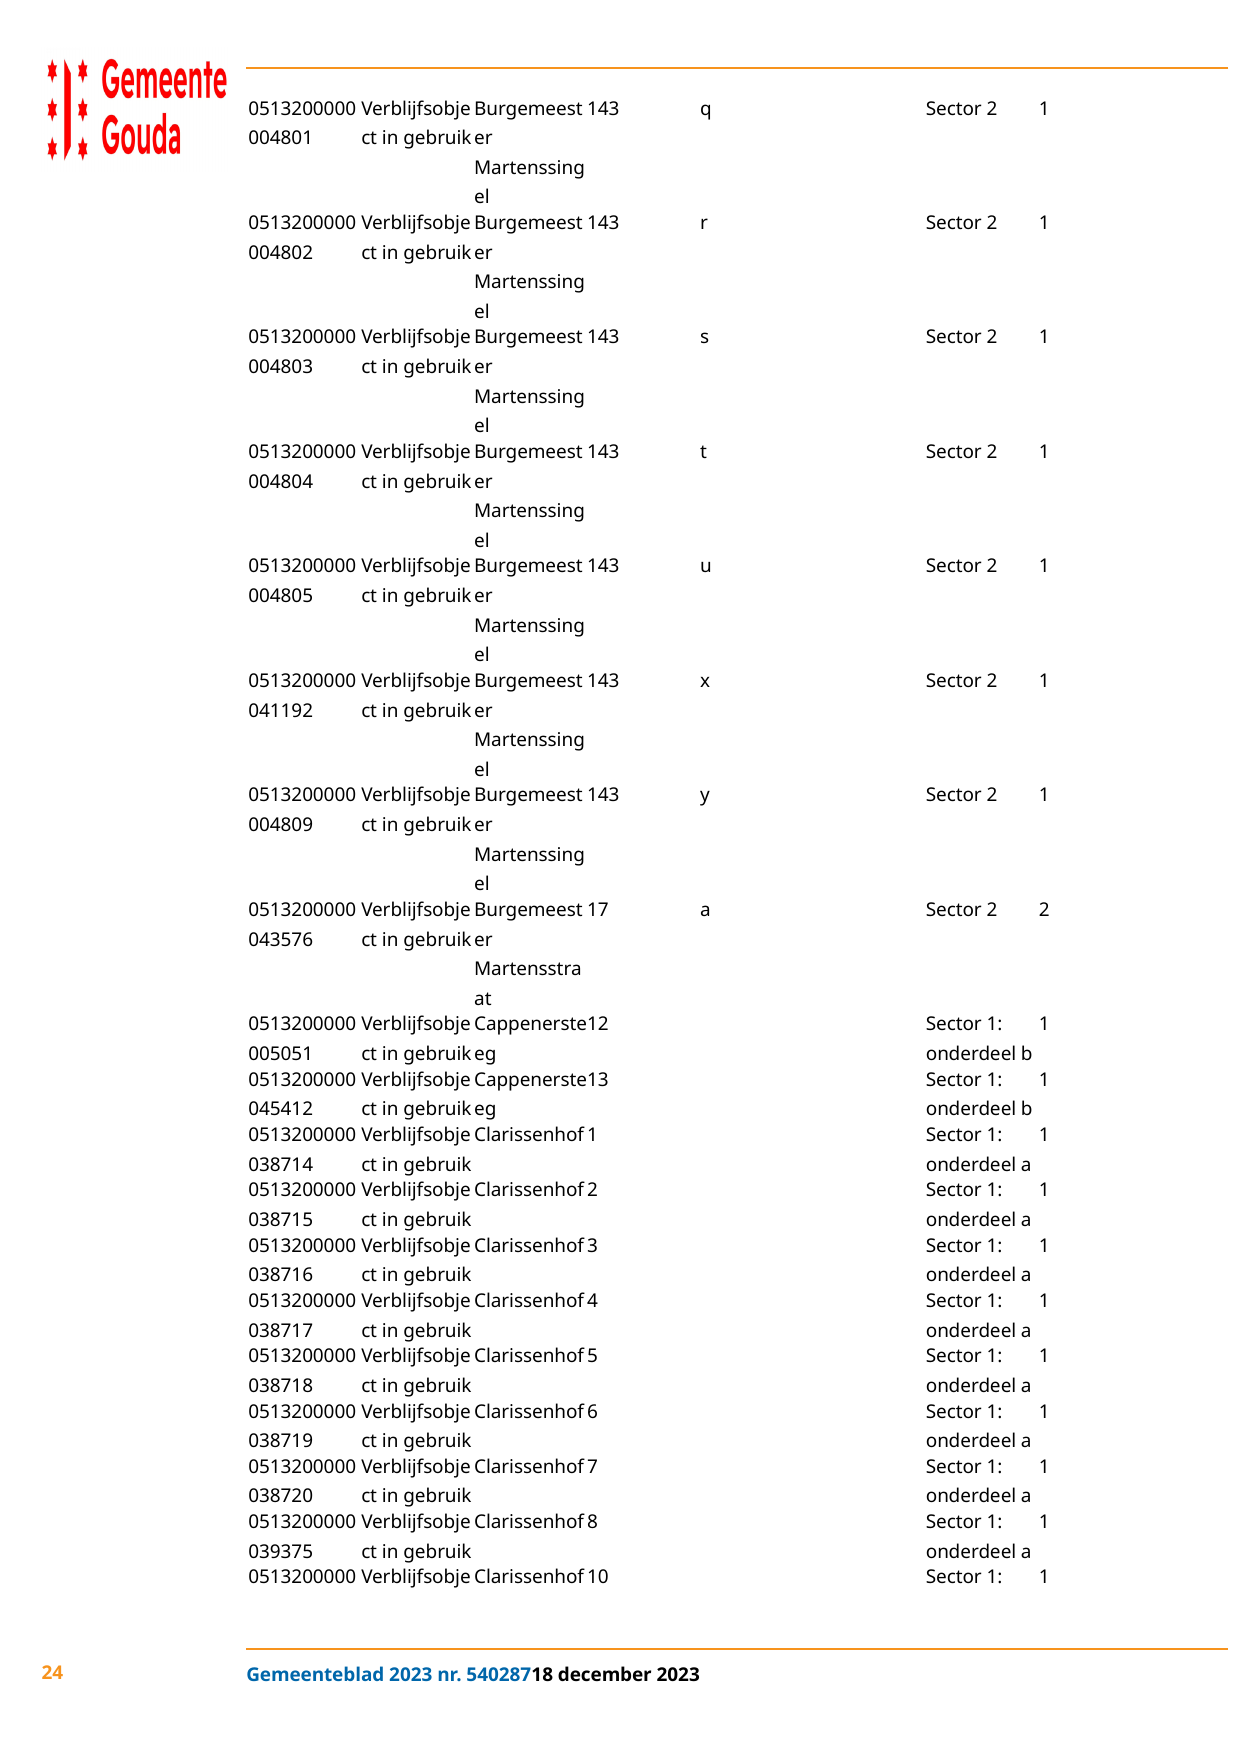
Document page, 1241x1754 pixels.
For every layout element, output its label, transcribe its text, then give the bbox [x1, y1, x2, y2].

table_cell 5 [587, 1343, 700, 1398]
table_cell 143 [587, 438, 700, 553]
table_cell [700, 1121, 813, 1177]
table_cell Verblijfsobject in gebruik [361, 1398, 474, 1453]
table_cell 8 [587, 1509, 700, 1564]
table_cell [813, 667, 926, 782]
table_cell [700, 1287, 813, 1342]
table_cell Burgemeester Martenssingel [474, 438, 587, 553]
table_cell a [700, 896, 813, 1011]
table_cell [813, 1121, 926, 1177]
table_cell 0513200000005051 [248, 1011, 361, 1066]
table_cell [813, 1398, 926, 1453]
table_cell Sector 2 [926, 95, 1038, 209]
table_cell Clarissenhof [474, 1398, 587, 1453]
table_cell [813, 1509, 926, 1564]
table_cell 4 [587, 1287, 700, 1342]
table_cell Sector 1: onderdeel a [926, 1453, 1038, 1508]
table_cell 1 [1039, 95, 1152, 209]
table_cell 0513200000039375 [248, 1509, 361, 1564]
table_cell x [700, 667, 813, 782]
table_cell Sector 1: onderdeel a [926, 1343, 1038, 1398]
table_cell [813, 1343, 926, 1398]
table_cell 143 [587, 324, 700, 438]
table_cell Clarissenhof [474, 1232, 587, 1287]
table_cell 17 [587, 896, 700, 1011]
table_cell Burgemeester Martenssingel [474, 667, 587, 782]
table_cell y [700, 782, 813, 896]
table_cell Burgemeester Martensstraat [474, 896, 587, 1011]
table_cell 0513200000038717 [248, 1287, 361, 1342]
table_cell Sector 2 [926, 782, 1038, 896]
table_cell u [700, 553, 813, 667]
table_cell Verblijfsobject in gebruik [361, 1177, 474, 1232]
table_cell 0513200000038719 [248, 1398, 361, 1453]
table_cell Burgemeester Martenssingel [474, 324, 587, 438]
table_cell Verblijfsobject in gebruik [361, 896, 474, 1011]
table_cell 0513200000041192 [248, 667, 361, 782]
table_cell Verblijfsobject in gebruik [361, 95, 474, 209]
table_cell Sector 1: onderdeel a [926, 1121, 1038, 1177]
table_cell Verblijfsobject in gebruik [361, 1232, 474, 1287]
table_cell q [700, 95, 813, 209]
table_cell 1 [1039, 1287, 1152, 1342]
table_cell Verblijfsobject in gebruik [361, 324, 474, 438]
table_cell s [700, 324, 813, 438]
table_cell [813, 553, 926, 667]
table_cell [700, 1564, 813, 1589]
table_cell Sector 2 [926, 324, 1038, 438]
table_cell Clarissenhof [474, 1509, 587, 1564]
table_cell Sector 1: onderdeel b [926, 1011, 1038, 1066]
table_cell 0513200000004809 [248, 782, 361, 896]
table_cell 0513200000004803 [248, 324, 361, 438]
table_cell Sector 2 [926, 553, 1038, 667]
table_cell 0513200000038720 [248, 1453, 361, 1508]
table_cell 1 [1039, 1011, 1152, 1066]
table_cell [813, 209, 926, 324]
table_cell Sector 2 [926, 438, 1038, 553]
table_cell 1 [1039, 1398, 1152, 1453]
table_cell [813, 324, 926, 438]
table_cell Verblijfsobject in gebruik [361, 1066, 474, 1121]
table_cell Clarissenhof [474, 1121, 587, 1177]
table_cell Clarissenhof [474, 1343, 587, 1398]
table_cell [813, 95, 926, 209]
table_cell Verblijfsobject in gebruik [361, 1121, 474, 1177]
table_cell 0513200000 [248, 1564, 361, 1589]
table_cell Burgemeester Martenssingel [474, 782, 587, 896]
table_cell t [700, 438, 813, 553]
table_cell Cappenersteeg [474, 1011, 587, 1066]
table_cell 1 [1039, 1121, 1152, 1177]
table_cell [813, 1564, 926, 1589]
table_cell Burgemeester Martenssingel [474, 209, 587, 324]
table_cell [813, 1453, 926, 1508]
table_cell 0513200000004804 [248, 438, 361, 553]
table_cell 3 [587, 1232, 700, 1287]
table_cell [813, 782, 926, 896]
table_cell 1 [1039, 667, 1152, 782]
table_cell 1 [1039, 1564, 1152, 1589]
table_cell 1 [1039, 438, 1152, 553]
table_cell 0513200000004801 [248, 95, 361, 209]
table_cell 13 [587, 1066, 700, 1121]
table_cell [813, 1287, 926, 1342]
table_cell Verblijfsobje [361, 1564, 474, 1589]
table_cell Burgemeester Martenssingel [474, 553, 587, 667]
table_cell Verblijfsobject in gebruik [361, 553, 474, 667]
table_cell 10 [587, 1564, 700, 1589]
table_cell Sector 2 [926, 896, 1038, 1011]
table_cell [813, 1066, 926, 1121]
table_cell 143 [587, 667, 700, 782]
table_cell 12 [587, 1011, 700, 1066]
table_cell 0513200000038716 [248, 1232, 361, 1287]
table_cell Verblijfsobject in gebruik [361, 1343, 474, 1398]
table_cell Verblijfsobject in gebruik [361, 1287, 474, 1342]
table_cell [813, 1011, 926, 1066]
table_cell Sector 1: [926, 1564, 1038, 1589]
table_cell 143 [587, 95, 700, 209]
table_cell [700, 1453, 813, 1508]
table_cell Sector 1: onderdeel a [926, 1177, 1038, 1232]
table_cell 1 [587, 1121, 700, 1177]
table_cell 1 [1039, 1509, 1152, 1564]
table_cell Sector 2 [926, 209, 1038, 324]
table_cell 7 [587, 1453, 700, 1508]
table_cell 1 [1039, 324, 1152, 438]
table_cell 6 [587, 1398, 700, 1453]
table_cell 143 [587, 209, 700, 324]
table_cell Sector 1: onderdeel a [926, 1398, 1038, 1453]
table_cell Verblijfsobject in gebruik [361, 1453, 474, 1508]
table_cell Verblijfsobject in gebruik [361, 667, 474, 782]
table_cell 0513200000045412 [248, 1066, 361, 1121]
table_cell Sector 1: onderdeel a [926, 1509, 1038, 1564]
table_cell 1 [1039, 782, 1152, 896]
table_cell Sector 2 [926, 667, 1038, 782]
table_cell 0513200000043576 [248, 896, 361, 1011]
table_cell [700, 1509, 813, 1564]
table_cell 1 [1039, 553, 1152, 667]
table_cell [700, 1066, 813, 1121]
table_cell Clarissenhof [474, 1564, 587, 1589]
table_cell 143 [587, 782, 700, 896]
table_cell [813, 1177, 926, 1232]
table_cell [700, 1343, 813, 1398]
table_cell [813, 896, 926, 1011]
table_cell Verblijfsobject in gebruik [361, 438, 474, 553]
table_cell [813, 438, 926, 553]
table_cell Verblijfsobject in gebruik [361, 782, 474, 896]
table_cell 0513200000038718 [248, 1343, 361, 1398]
table_cell [700, 1398, 813, 1453]
table_cell 2 [587, 1177, 700, 1232]
table_cell 0513200000004802 [248, 209, 361, 324]
table_cell 0513200000038714 [248, 1121, 361, 1177]
table_cell [700, 1232, 813, 1287]
table_cell Burgemeester Martenssingel [474, 95, 587, 209]
table_cell Verblijfsobject in gebruik [361, 1509, 474, 1564]
table_cell Sector 1: onderdeel a [926, 1232, 1038, 1287]
table_cell 143 [587, 553, 700, 667]
table_cell Sector 1: onderdeel b [926, 1066, 1038, 1121]
table_cell Clarissenhof [474, 1177, 587, 1232]
table_cell Clarissenhof [474, 1287, 587, 1342]
table_cell Clarissenhof [474, 1453, 587, 1508]
table_cell Verblijfsobject in gebruik [361, 1011, 474, 1066]
table_cell 1 [1039, 209, 1152, 324]
table_cell 1 [1039, 1343, 1152, 1398]
table_cell 1 [1039, 1232, 1152, 1287]
table_cell 1 [1039, 1453, 1152, 1508]
table_cell [813, 1232, 926, 1287]
table_cell 1 [1039, 1177, 1152, 1232]
table_cell 1 [1039, 1066, 1152, 1121]
table_cell 0513200000004805 [248, 553, 361, 667]
table_cell Cappenersteeg [474, 1066, 587, 1121]
table_cell r [700, 209, 813, 324]
table_cell [700, 1011, 813, 1066]
table_cell Verblijfsobject in gebruik [361, 209, 474, 324]
table_cell 2 [1039, 896, 1152, 1011]
picture [41, 47, 231, 172]
table_cell Sector 1: onderdeel a [926, 1287, 1038, 1342]
table_cell [700, 1177, 813, 1232]
table_cell 0513200000038715 [248, 1177, 361, 1232]
